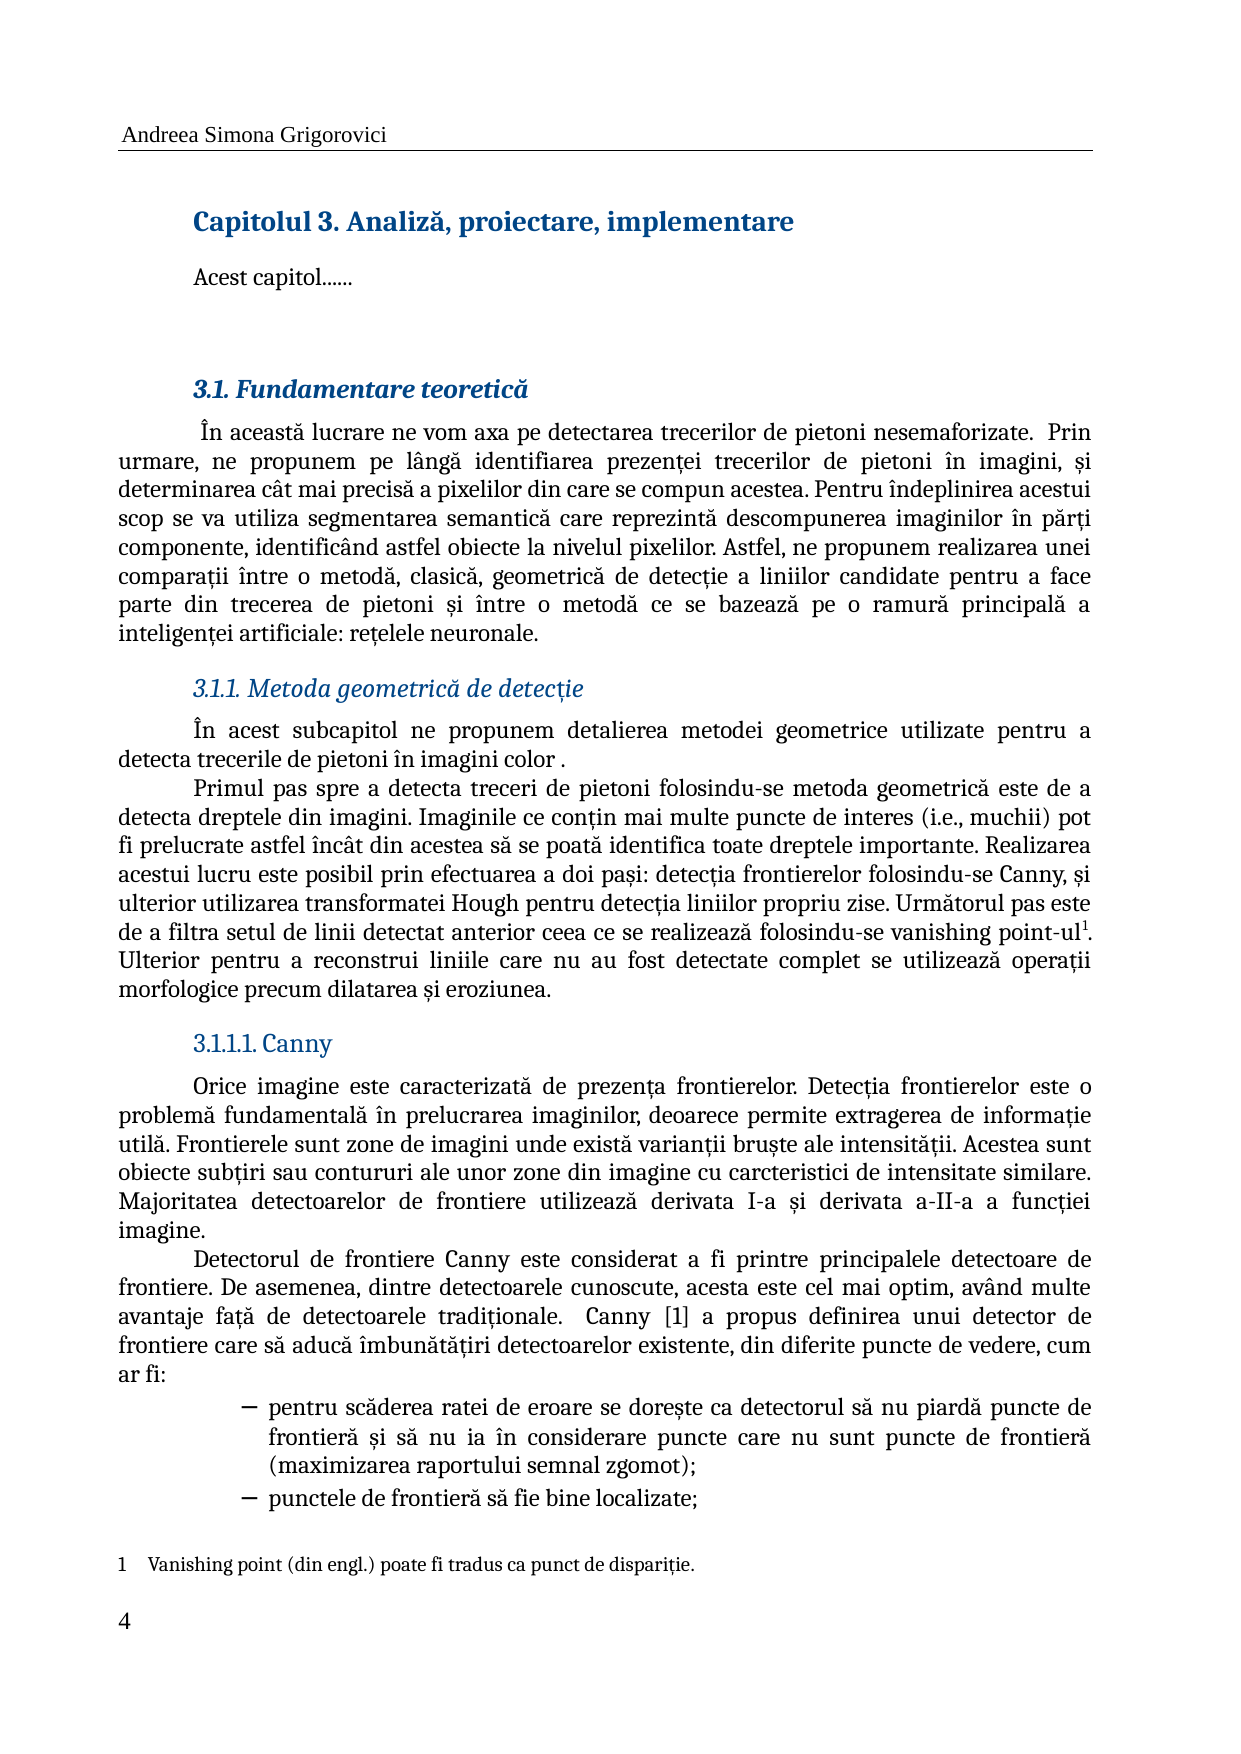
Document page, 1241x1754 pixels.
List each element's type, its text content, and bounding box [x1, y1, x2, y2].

text Orice imagine este caracterizată de prezența frontierelor. Detecția frontierelor este o problemă fundamentală în prelucrarea imaginilor, deoarece permite extragerea de informație utilă. Frontierele sunt zone de imagini unde există varianții bruște ale intensității. Acestea sunt obiecte subțiri sau contururi ale unor zone din imagine cu carcteristici de intensitate similare. Majoritatea detectoarelor de frontiere utilizează derivata I-a și derivata a-II-a a funcției imagine. [118, 1072, 1093, 1244]
list punctele de frontieră să fie bine localizate; [249, 1480, 1093, 1514]
subtitle Metoda geometrică de detecție [193, 673, 1093, 704]
text Primul pas spre a detecta treceri de pietoni folosindu-se metoda geometrică este de a detecta dreptele din imagini. Imaginile ce conțin mai multe puncte de interes (i.e., muchii) pot fi prelucrate astfel încât din acestea să se poată identifica toate dreptele importante. Realizarea acestui lucru este posibil prin efectuarea a doi pași: detecția frontierelor folosindu-se Canny, și ulterior utilizarea transformatei Hough pentru detecția liniilor propriu zise. Următorul pas este de a filtra setul de linii detectat anterior ceea ce se realizează folosindu-se vanishing point-ul. Ulterior pentru a reconstrui liniile care nu au fost detectate complet se utilizează operații morfologice precum dilatarea și eroziunea. [118, 774, 1093, 1004]
subtitle Canny [193, 1028, 1093, 1060]
subtitle Fundamentare teoretică [193, 374, 1093, 406]
text Acest capitol...... [118, 263, 1093, 292]
text În acest subcapitol ne propunem detalierea metodei geometrice utilizate pentru a detecta trecerile de pietoni în imagini color . [118, 716, 1093, 774]
text Vanishing point (din engl.) poate fi tradus ca punct de dispariție. [118, 1553, 1093, 1577]
text Detectorul de frontiere Canny este considerat a fi printre principalele detectoare de frontiere. De asemenea, dintre detectoarele cunoscute, acesta este cel mai optim, având multe avantaje față de detectoarele tradiționale. Canny [1] a propus definirea unui detector de frontiere care să aducă îmbunătățiri detectoarelor existente, din diferite puncte de vedere, cum ar fi: [118, 1244, 1093, 1388]
subtitle Analiză, proiectare, implementare [118, 205, 1093, 238]
list pentru scăderea ratei de eroare se dorește ca detectorul să nu piardă puncte de frontieră și să nu ia în considerare puncte care nu sunt puncte de frontieră (maximizarea raportului semnal zgomot); [249, 1388, 1093, 1480]
text În această lucrare ne vom axa pe detectarea trecerilor de pietoni nesemaforizate. Prin urmare, ne propunem pe lângă identifiarea prezenței trecerilor de pietoni în imagini, și determinarea cât mai precisă a pixelilor din care se compun acestea. Pentru îndeplinirea acestui scop se va utiliza segmentarea semantică care reprezintă descompunerea imaginilor în părți componente, identificând astfel obiecte la nivelul pixelilor. Astfel, ne propunem realizarea unei comparații între o metodă, clasică, geometrică de detecție a liniilor candidate pentru a face parte din trecerea de pietoni și între o metodă ce se bazează pe o ramură principală a inteligenței artificiale: rețelele neuronale. [118, 418, 1093, 648]
